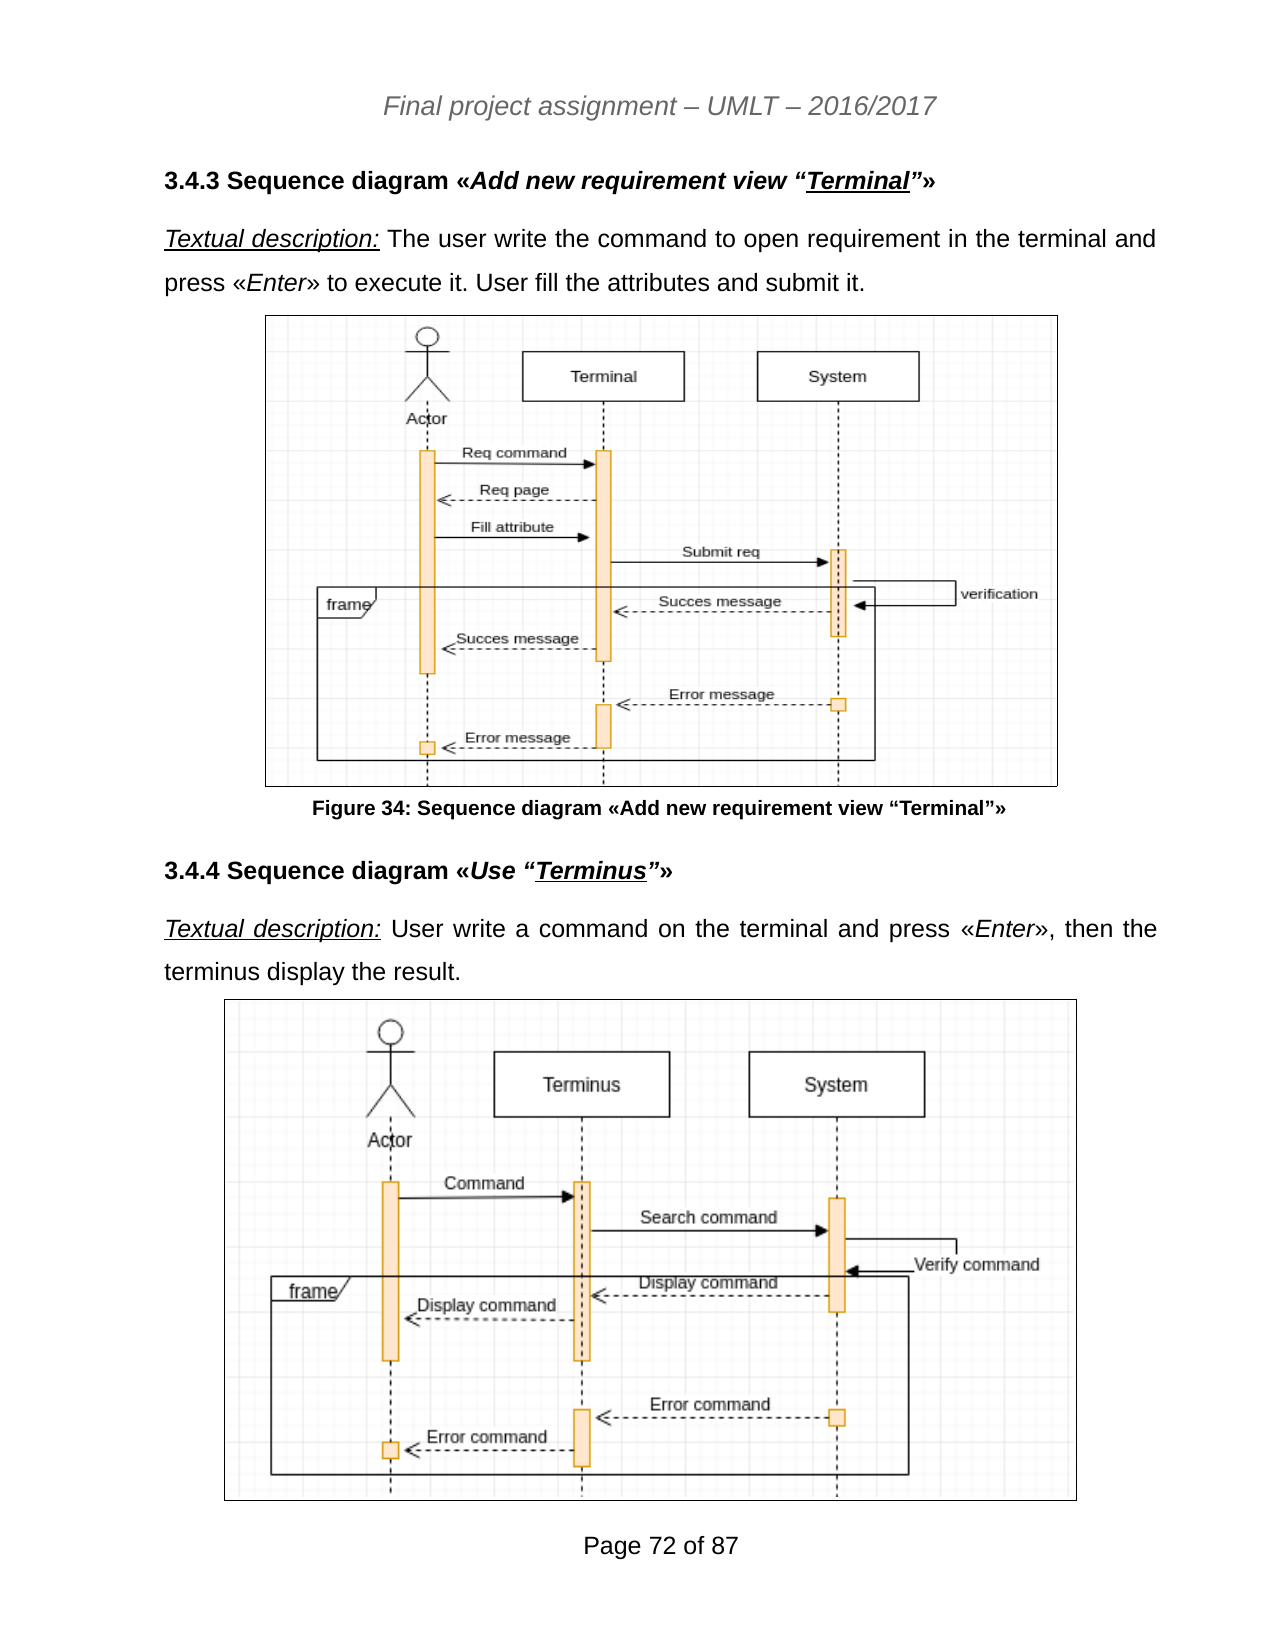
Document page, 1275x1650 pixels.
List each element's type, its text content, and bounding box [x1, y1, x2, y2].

text Textual description: User write a command on the terminal and press «Enter», then the terminus display the result. [164, 914, 1158, 986]
text Figure 34: Sequence diagram «Add new requirement view “Terminal”» [164, 786, 1158, 820]
text [225, 1000, 1076, 1500]
subtitle 3.4.4 Sequence diagram «Use “Terminus”» [164, 856, 1158, 884]
text Textual description: The user write the command to open requirement in the terminal and press «Enter» to execute it. User fill the attributes and submit it. [164, 224, 1158, 296]
picture [226, 1001, 1074, 1497]
picture [266, 316, 1057, 786]
subtitle 3.4.3 Sequence diagram «Add new requirement view “Terminal”» [164, 166, 1158, 195]
